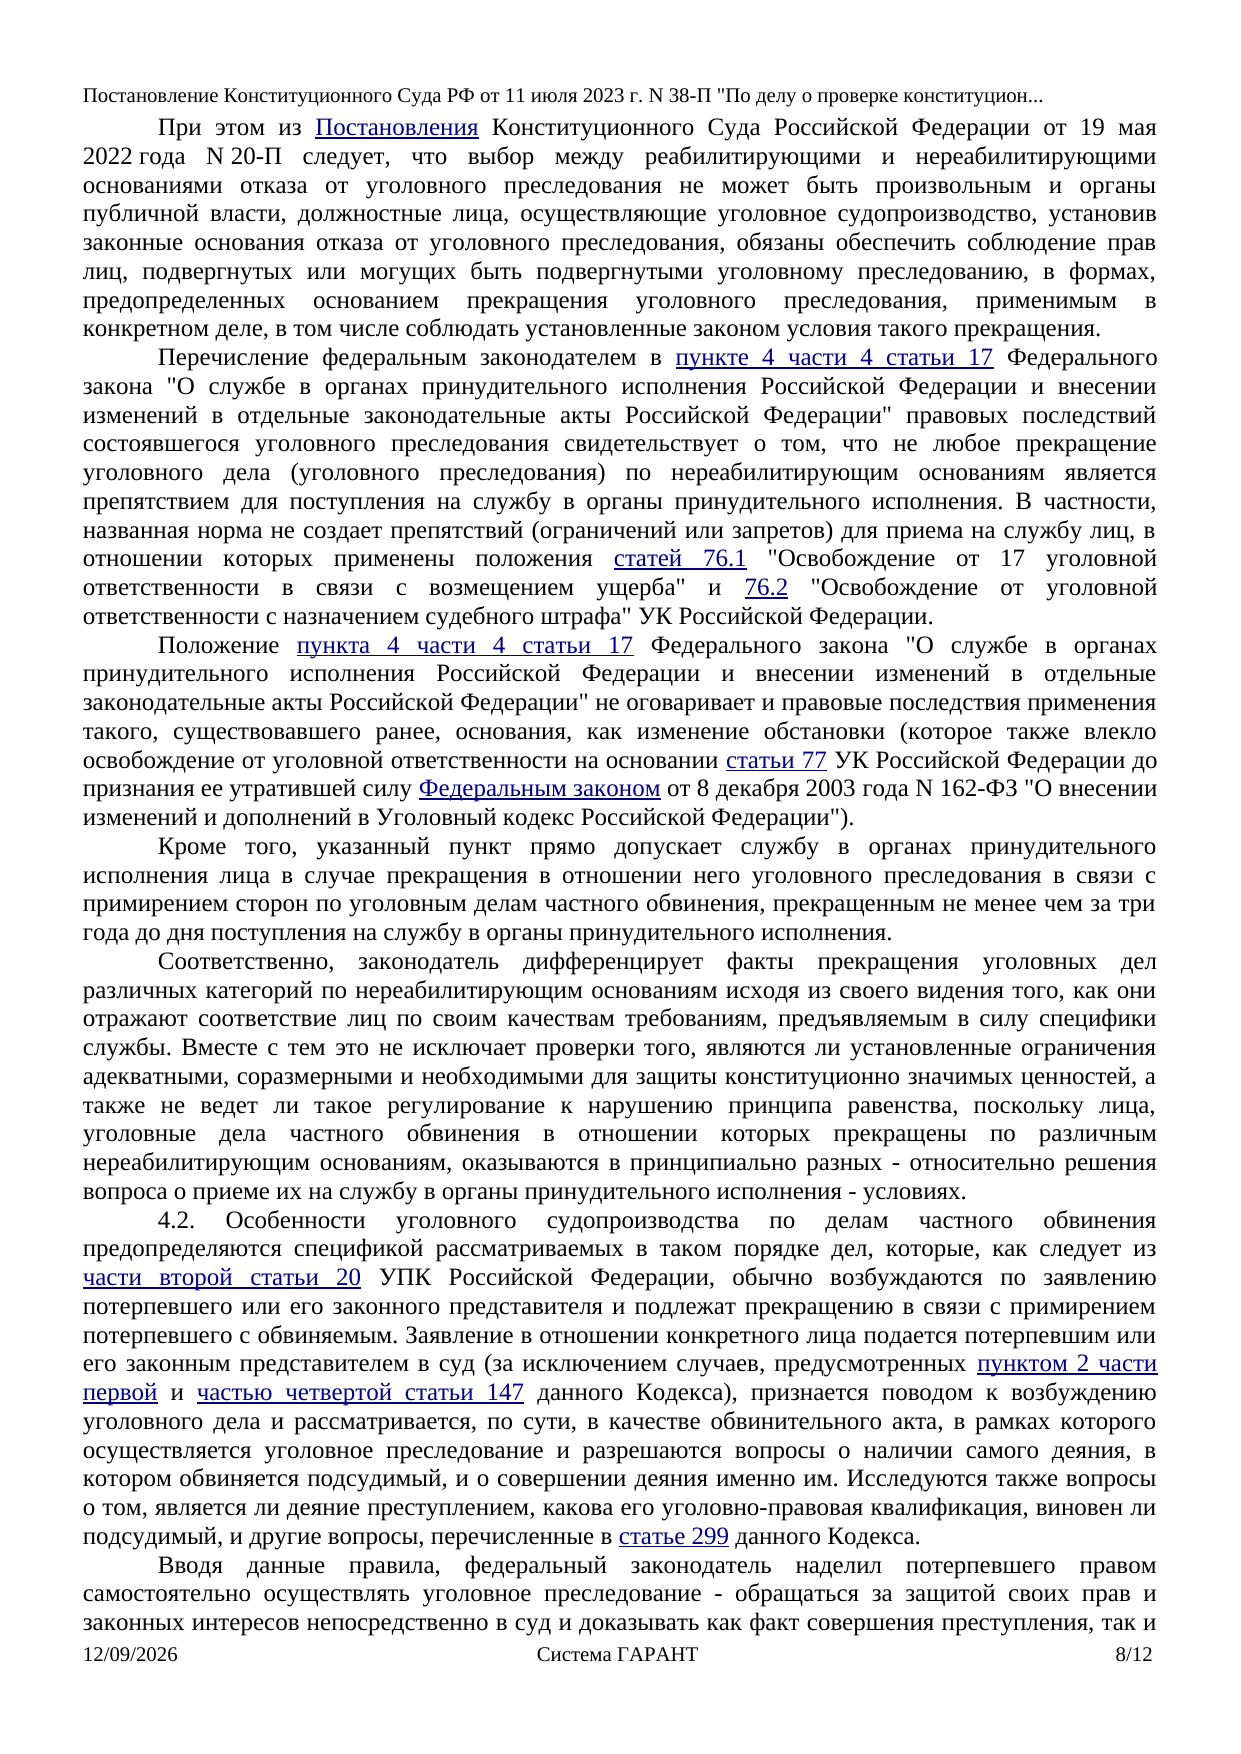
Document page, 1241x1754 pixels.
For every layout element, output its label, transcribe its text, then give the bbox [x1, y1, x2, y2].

text Кроме того, указанный пункт прямо допускает службу в органах принудительного исполнения лица в случае прекращения в отношении него уголовного преследования в связи с примирением сторон по уголовным делам частного обвинения, прекращенным не менее чем за три года до дня поступления на службу в органы принудительного исполнения. [83, 831, 1157, 946]
text Соответственно, законодатель дифференцирует факты прекращения уголовных дел различных категорий по нереабилитирующим основаниям исходя из своего видения того, как они отражают соответствие лиц по своим качествам требованиям, предъявляемым в силу специфики службы. Вместе с тем это не исключает проверки того, являются ли установленные ограничения адекватными, соразмерными и необходимыми для защиты конституционно значимых ценностей, а также не ведет ли такое регулирование к нарушению принципа равенства, поскольку лица, уголовные дела частного обвинения в отношении которых прекращены по различным нереабилитирующим основаниям, оказываются в принципиально разных - относительно решения вопроса о приеме их на службу в органы принудительного исполнения - условиях. [83, 946, 1157, 1205]
text Перечисление федеральным законодателем в пункте 4 части 4 статьи 17 Федерального закона "О службе в органах принудительного исполнения Российской Федерации и внесении изменений в отдельные законодательные акты Российской Федерации" правовых последствий состоявшегося уголовного преследования свидетельствует о том, что не любое прекращение уголовного дела (уголовного преследования) по нереабилитирующим основаниям является препятствием для поступления на службу в органы принудительного исполнения. В частности, названная норма не создает препятствий (ограничений или запретов) для приема на службу лиц, в отношении которых применены положения статей 76.1 "Освобождение от 17 уголовной ответственности в связи с возмещением ущерба" и 76.2 "Освобождение от уголовной ответственности с назначением судебного штрафа" УК Российской Федерации. [83, 342, 1157, 630]
text 4.2. Особенности уголовного судопроизводства по делам частного обвинения предопределяются спецификой рассматриваемых в таком порядке дел, которые, как следует из части второй статьи 20 УПК Российской Федерации, обычно возбуждаются по заявлению потерпевшего или его законного представителя и подлежат прекращению в связи с примирением потерпевшего с обвиняемым. Заявление в отношении конкретного лица подается потерпевшим или его законным представителем в суд (за исключением случаев, предусмотренных пунктом 2 части первой и частью четвертой статьи 147 данного Кодекса), признается поводом к возбуждению уголовного дела и рассматривается, по сути, в качестве обвинительного акта, в рамках которого осуществляется уголовное преследование и разрешаются вопросы о наличии самого деяния, в котором обвиняется подсудимый, и о совершении деяния именно им. Исследуются также вопросы о том, является ли деяние преступлением, какова его уголовно-правовая квалификация, виновен ли подсудимый, и другие вопросы, перечисленные в статье 299 данного Кодекса. [83, 1205, 1157, 1550]
text Вводя данные правила, федеральный законодатель наделил потерпевшего правом самостоятельно осуществлять уголовное преследование - обращаться за защитой своих прав и законных интересов непосредственно в суд и доказывать как факт совершения преступления, так и [83, 1550, 1157, 1636]
text Положение пункта 4 части 4 статьи 17 Федерального закона "О службе в органах принудительного исполнения Российской Федерации и внесении изменений в отдельные законодательные акты Российской Федерации" не оговаривает и правовые последствия применения такого, существовавшего ранее, основания, как изменение обстановки (которое также влекло освобождение от уголовной ответственности на основании статьи 77 УК Российской Федерации до признания ее утратившей силу Федеральным законом от 8 декабря 2003 года N 162-ФЗ "О внесении изменений и дополнений в Уголовный кодекс Российской Федерации"). [83, 630, 1157, 831]
text При этом из Постановления Конституционного Суда Российской Федерации от 19 мая 2022 года N 20-П следует, что выбор между реабилитирующими и нереабилитирующими основаниями отказа от уголовного преследования не может быть произвольным и органы публичной власти, должностные лица, осуществляющие уголовное судопроизводство, установив законные основания отказа от уголовного преследования, обязаны обеспечить соблюдение прав лиц, подвергнутых или могущих быть подвергнутыми уголовному преследованию, в формах, предопределенных основанием прекращения уголовного преследования, применимым в конкретном деле, в том числе соблюдать установленные законом условия такого прекращения. [83, 112, 1157, 342]
